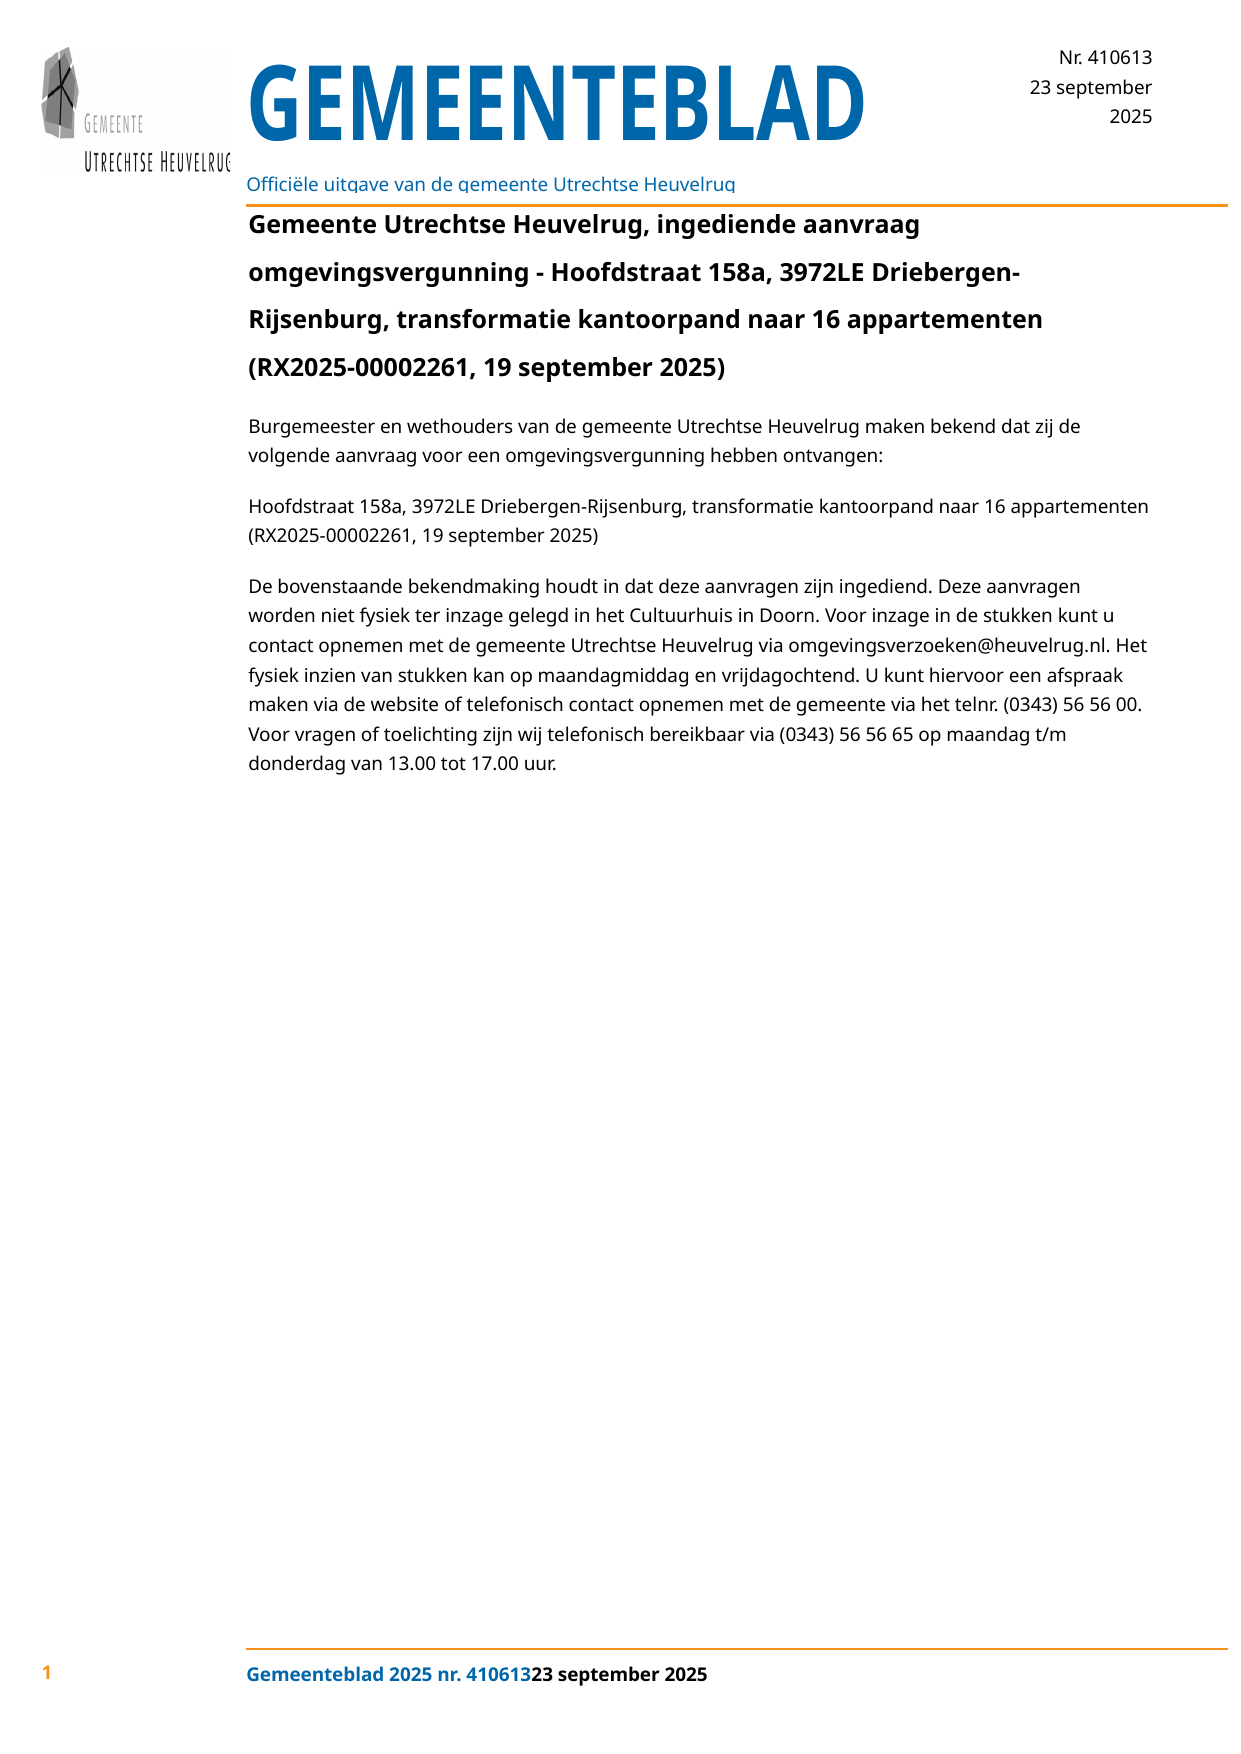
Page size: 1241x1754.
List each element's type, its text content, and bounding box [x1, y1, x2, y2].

text Burgemeester en wethouders van de gemeente Utrechtse Heuvelrug maken bekend dat zij de volgende aanvraag voor een omgevingsvergunning hebben ontvangen: [248, 413, 1152, 468]
picture [41, 47, 231, 172]
text De bovenstaande bekendmaking houdt in dat deze aanvragen zijn ingediend. Deze aanvragen worden niet fysiek ter inzage gelegd in het Cultuurhuis in Doorn. Voor inzage in de stukken kunt u contact opnemen met de gemeente Utrechtse Heuvelrug via omgevingsverzoeken@heuvelrug.nl. Het fysiek inzien van stukken kan op maandagmiddag en vrijdagochtend. U kunt hiervoor een afspraak maken via de website of telefonisch contact opnemen met de gemeente via het telnr. (0343) 56 56 00. Voor vragen of toelichting zijn wij telefonisch bereikbaar via (0343) 56 56 65 op maandag t/m donderdag van 13.00 tot 17.00 uur. [248, 573, 1152, 776]
text Gemeente Utrechtse Heuvelrug, ingediende aanvraag omgevingsvergunning - Hoofdstraat 158a, 3972LE Driebergen-Rijsenburg, transformatie kantoorpand naar 16 appartementen (RX2025-00002261, 19 september 2025) [248, 207, 1152, 384]
text Hoofdstraat 158a, 3972LE Driebergen-Rijsenburg, transformatie kantoorpand naar 16 appartementen (RX2025-00002261, 19 september 2025) [248, 493, 1152, 548]
